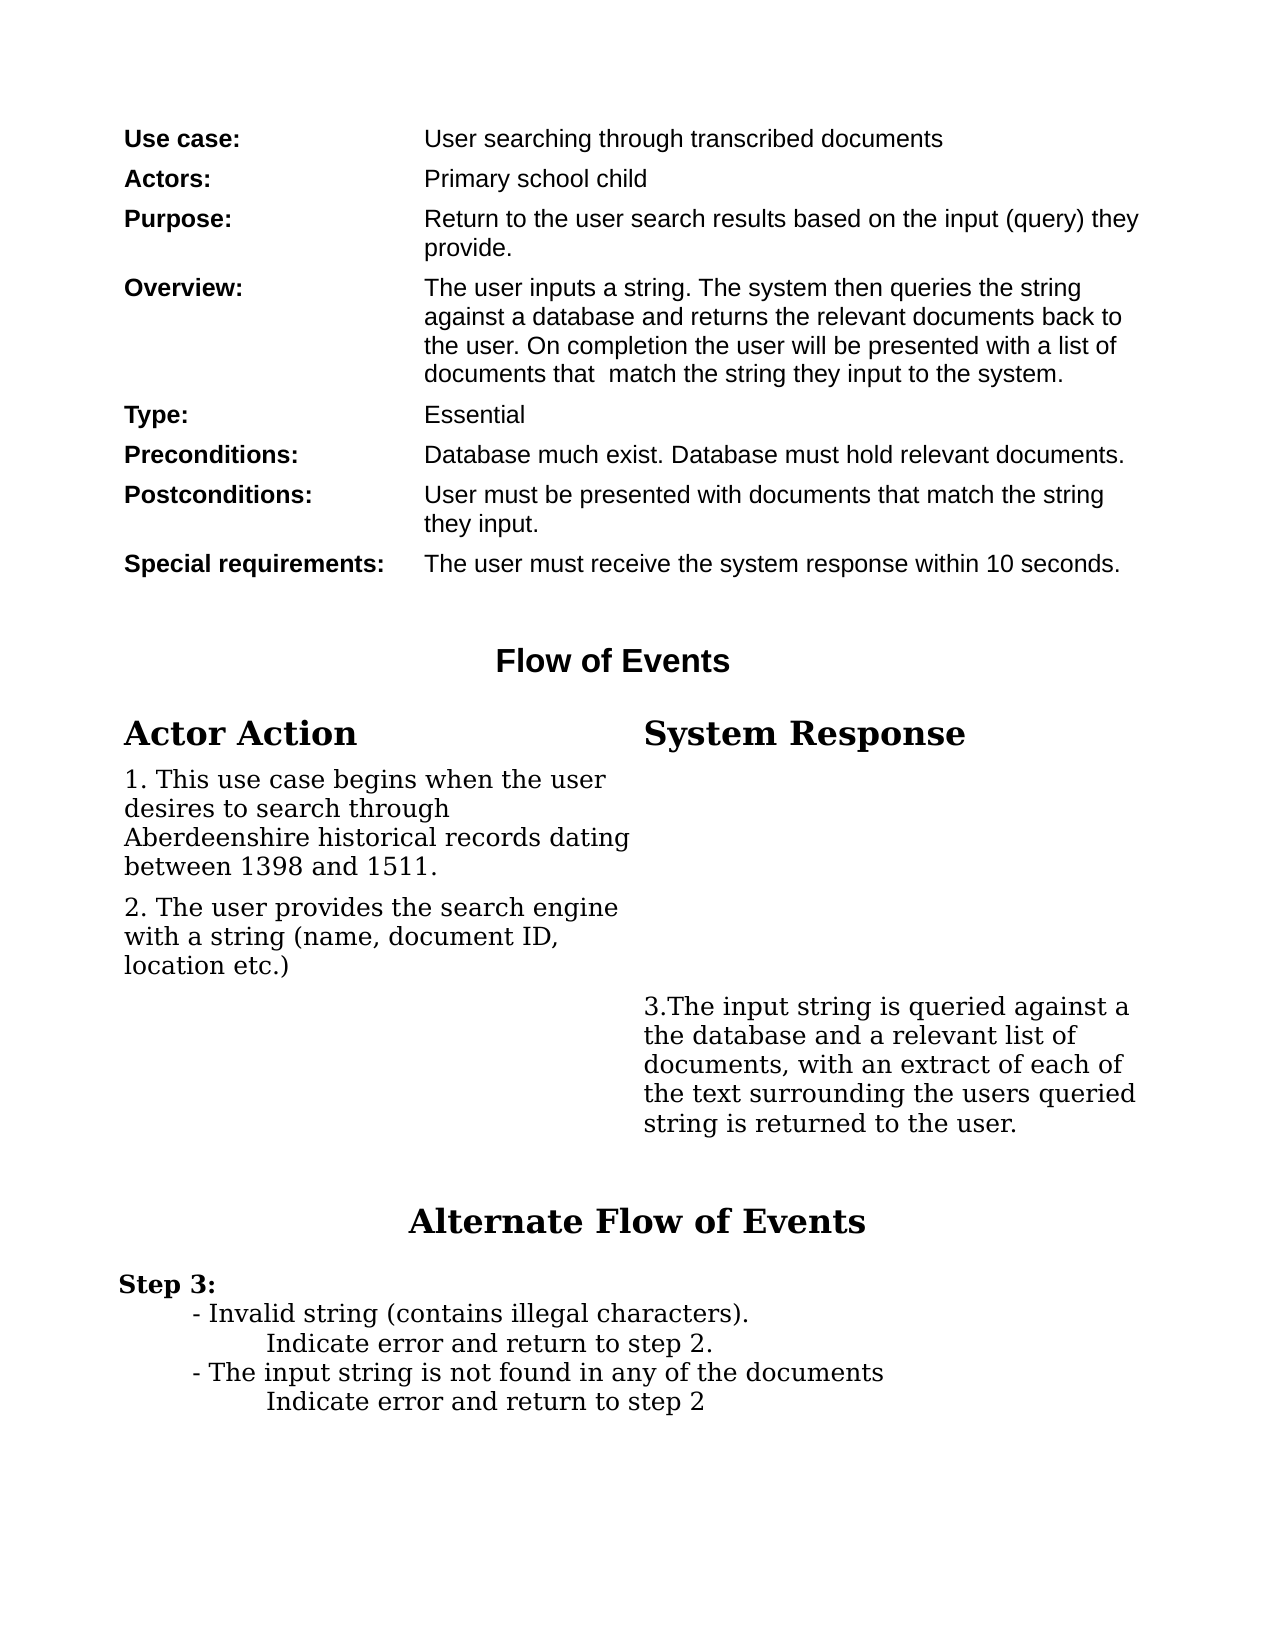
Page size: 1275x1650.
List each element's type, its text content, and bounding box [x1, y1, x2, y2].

table_cell Preconditions: [118, 434, 418, 474]
table_cell Postconditions: [118, 474, 418, 543]
table_header Actor Action [118, 709, 637, 759]
table_cell Purpose: [118, 199, 418, 267]
text Alternate Flow of Events [118, 1202, 1157, 1241]
text Step 3: [118, 1270, 1157, 1300]
table_cell Essential [418, 394, 1157, 434]
text Flow of Events [118, 641, 1157, 679]
text - Invalid string (contains illegal characters). [118, 1300, 1157, 1329]
text - The input string is not found in any of the documents [118, 1358, 1157, 1387]
table_cell Return to the user search results based on the input (query) they provide. [418, 199, 1157, 267]
table_cell [638, 759, 1157, 887]
text Indicate error and return to step 2. [118, 1329, 1157, 1358]
table_cell The user must receive the system response within 10 seconds. [418, 543, 1157, 583]
table_header System Response [638, 709, 1157, 759]
table_cell 3.The input string is queried against a the database and a relevant list of documents, with an extract of each of the text surrounding the users queried string is returned to the user. [638, 986, 1157, 1144]
table_cell [118, 986, 637, 1144]
table_header Use case: [118, 118, 418, 158]
table_cell 1. This use case begins when the user desires to search through Aberdeenshire historical records dating between 1398 and 1511. [118, 759, 637, 887]
table_cell Type: [118, 394, 418, 434]
table_cell 2. The user provides the search engine with a string (name, document ID, location etc.) [118, 888, 637, 986]
table_header User searching through transcribed documents [418, 118, 1157, 158]
table_cell User must be presented with documents that match the string they input. [418, 474, 1157, 543]
table_cell Special requirements: [118, 543, 418, 583]
table_cell Overview: [118, 268, 418, 394]
table_cell The user inputs a string. The system then queries the string against a database and returns the relevant documents back to the user. On completion the user will be presented with a list of documents that match the string they input to the system. [418, 268, 1157, 394]
table_cell Primary school child [418, 158, 1157, 198]
table_cell [638, 888, 1157, 986]
table_cell Database much exist. Database must hold relevant documents. [418, 434, 1157, 474]
table_cell Actors: [118, 158, 418, 198]
text Indicate error and return to step 2 [118, 1387, 1157, 1416]
